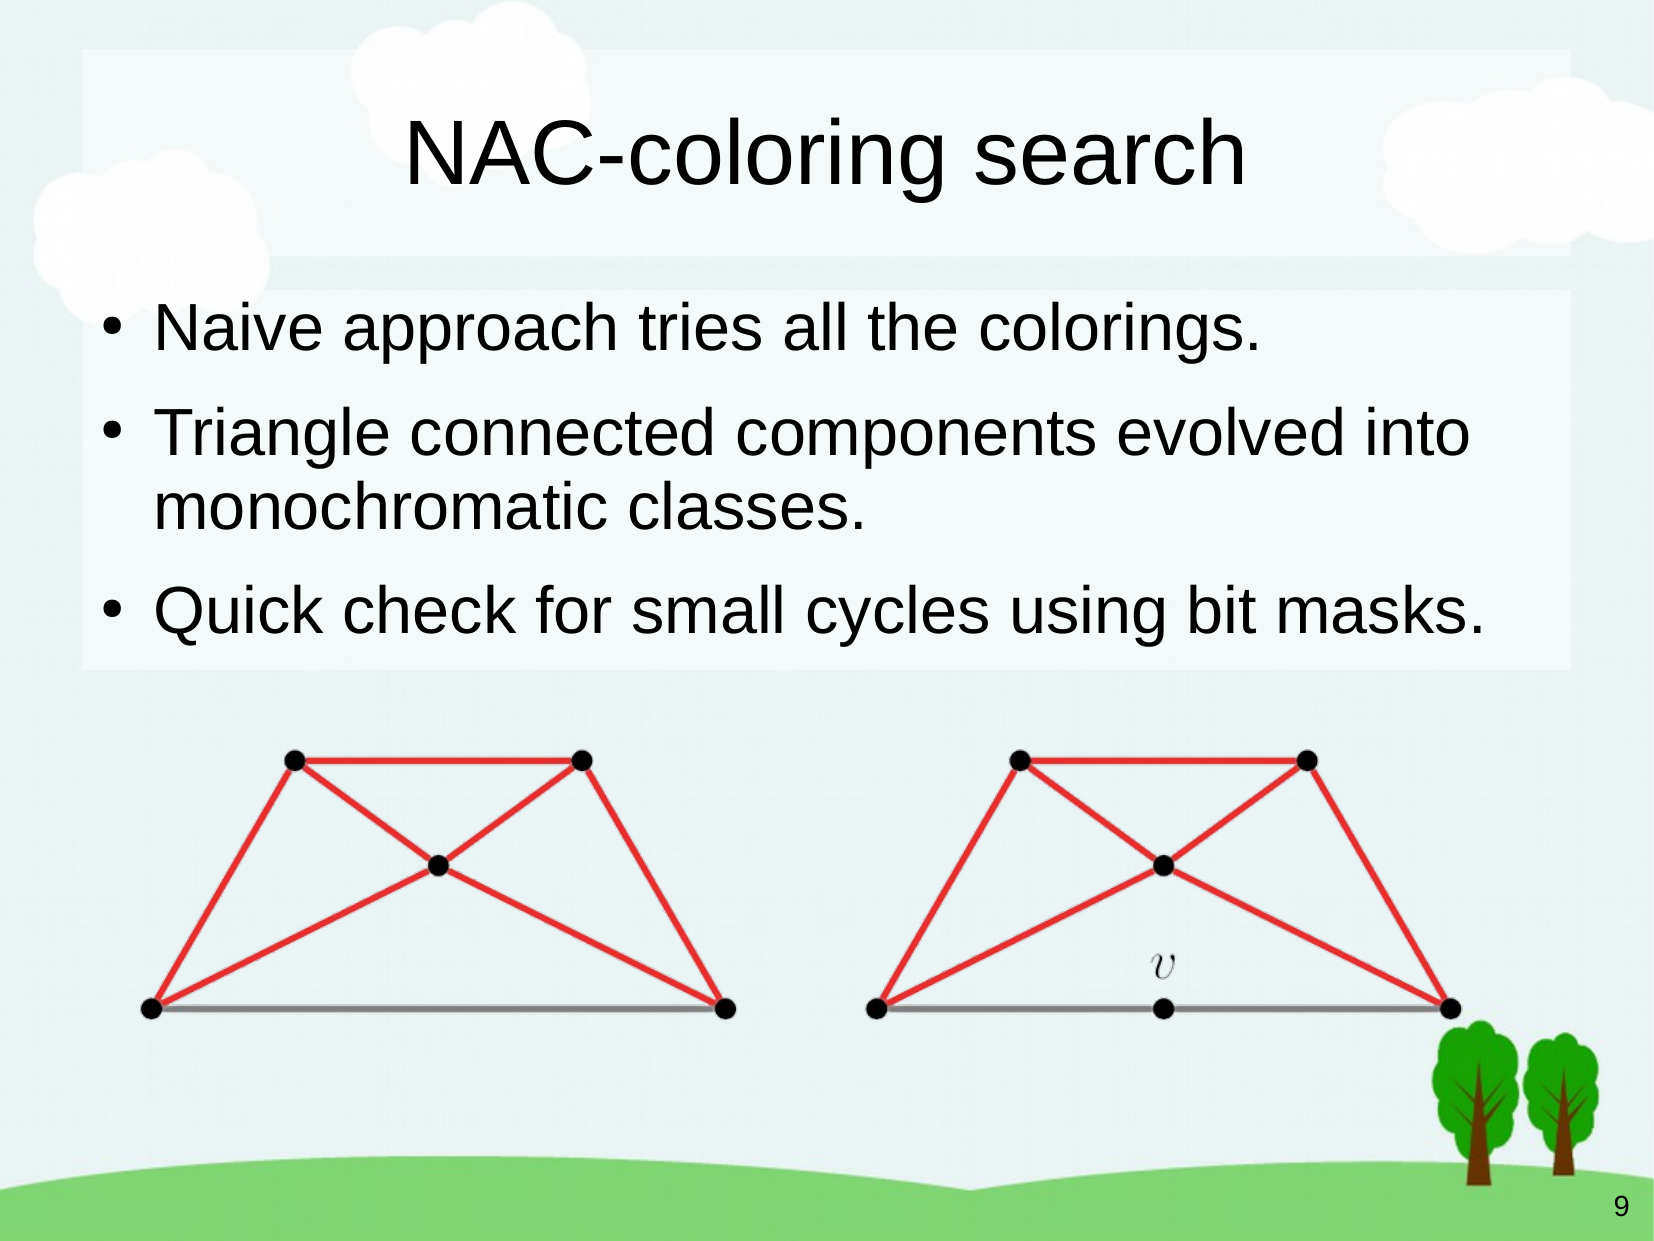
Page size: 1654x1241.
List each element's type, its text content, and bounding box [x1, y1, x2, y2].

picture [0, 0, 1654, 1241]
list Naive approach tries all the colorings. Triangle connected components evolved into monochromatic classes. Quick check for small cycles using bit masks. [82, 290, 1571, 671]
title NAC-coloring search [82, 49, 1571, 257]
